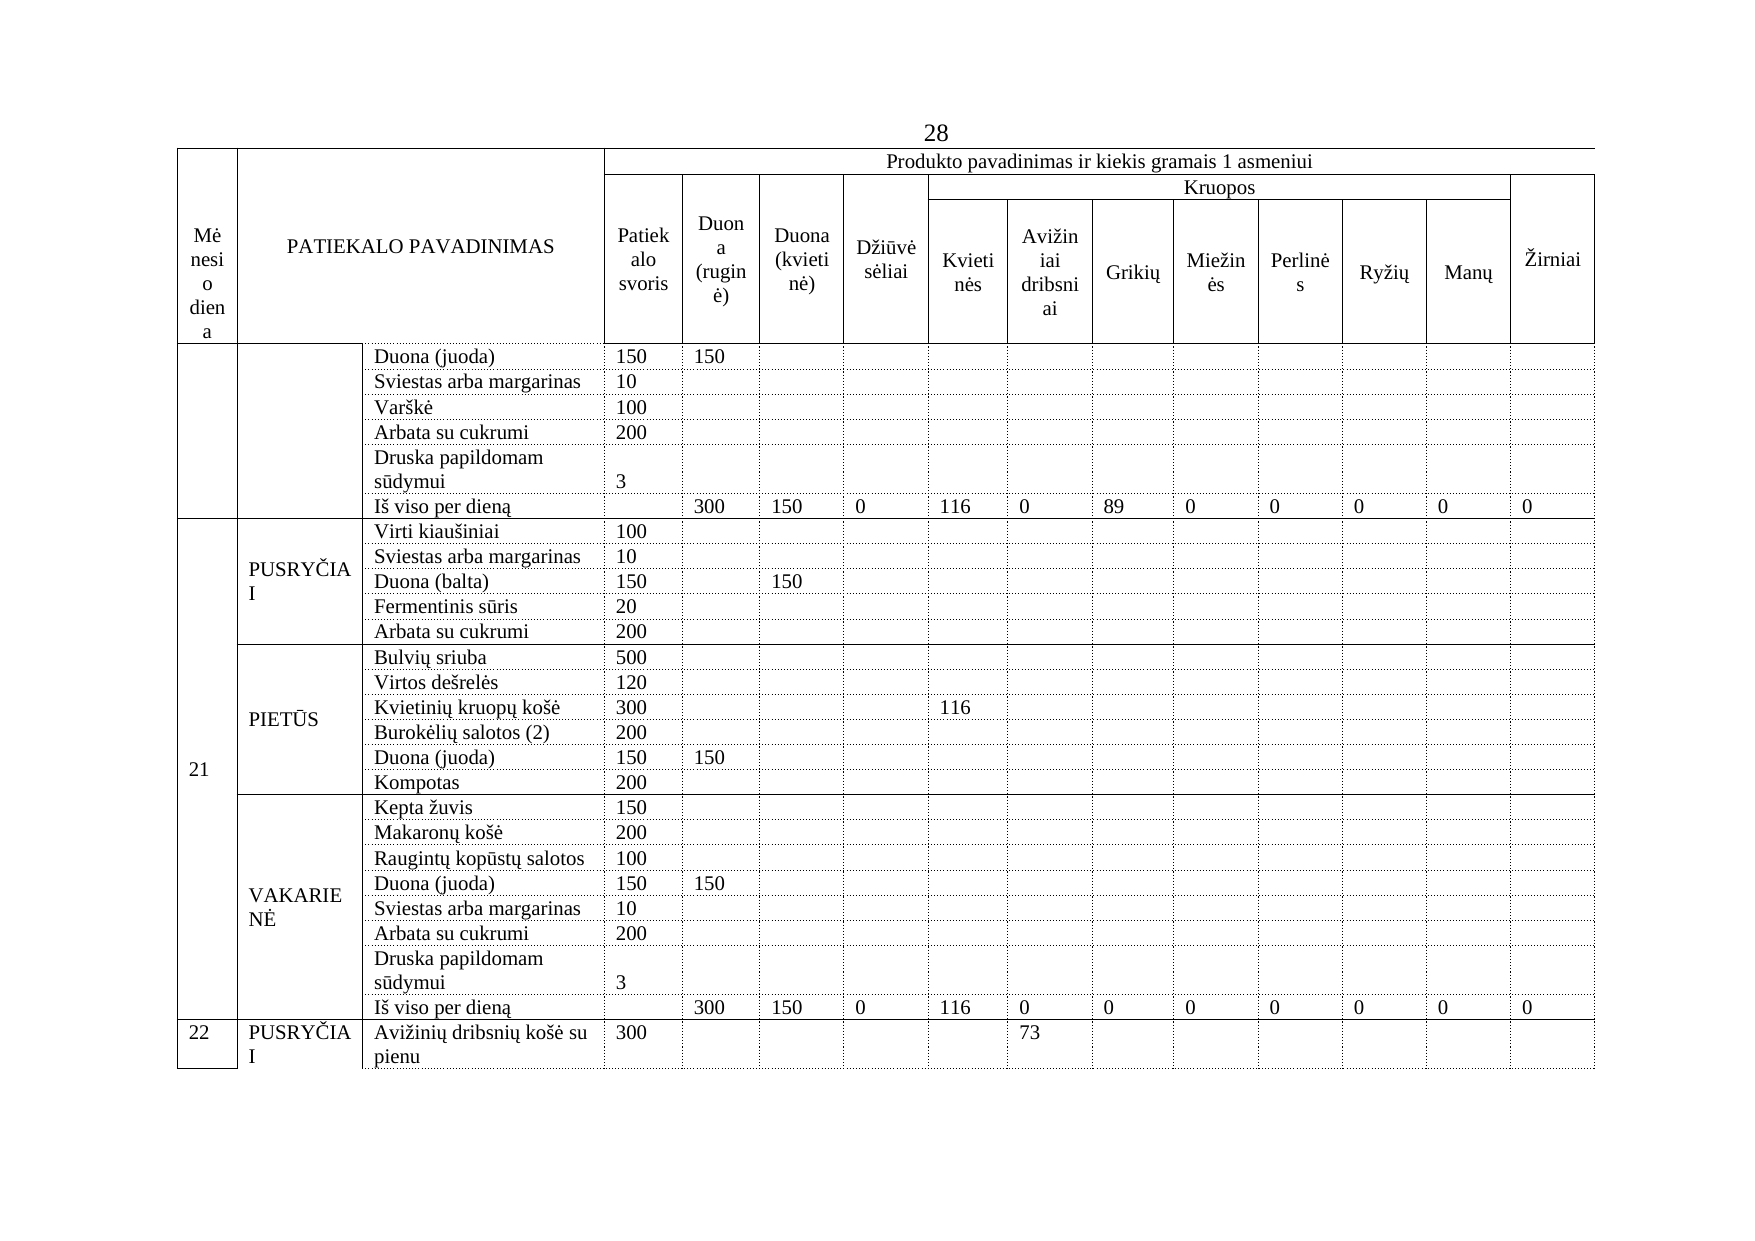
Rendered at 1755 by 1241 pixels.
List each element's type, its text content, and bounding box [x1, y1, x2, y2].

table_cell 200 [604, 819, 682, 844]
table_cell [1092, 795, 1174, 819]
table_cell [1174, 619, 1258, 643]
table_cell [1092, 694, 1174, 719]
table_cell [682, 394, 760, 419]
table_cell Ryžių [1343, 200, 1426, 343]
table_cell [1342, 819, 1426, 844]
table_cell Patiekalo svoris [605, 175, 682, 343]
table_cell [1511, 669, 1595, 694]
table_cell 500 [604, 645, 682, 669]
table_cell [1426, 945, 1511, 994]
table_cell 22 [178, 1020, 237, 1068]
table_cell [1426, 645, 1511, 669]
table_cell [682, 568, 760, 593]
table_cell 150 [760, 493, 844, 518]
table_cell 10 [604, 895, 682, 920]
table_cell [682, 444, 760, 493]
table_cell [760, 419, 844, 444]
table_cell [1426, 419, 1511, 444]
table_cell [1008, 795, 1092, 819]
table_cell 200 [604, 419, 682, 444]
table_cell [1342, 344, 1426, 368]
table_cell [1258, 669, 1342, 694]
table_cell [760, 694, 844, 719]
table_cell [1258, 769, 1342, 794]
table_cell [1426, 1020, 1511, 1068]
table_cell [928, 444, 1008, 493]
table_cell Druska papildomam sūdymui [363, 945, 604, 994]
table_cell [1258, 719, 1342, 744]
table_cell [760, 543, 844, 568]
table_cell [1174, 870, 1258, 894]
table_cell [1258, 795, 1342, 819]
table_cell [1092, 344, 1174, 368]
table_cell Druska papildomam sūdymui [363, 444, 604, 493]
table_cell 150 [682, 744, 760, 769]
table_cell 0 [1426, 493, 1511, 518]
table_cell Duona (juoda) [363, 343, 604, 368]
table_cell [1092, 744, 1174, 769]
table_cell [1258, 819, 1342, 844]
table_cell [928, 769, 1008, 794]
table_cell [1092, 619, 1174, 643]
table_cell [682, 593, 760, 618]
table_cell [682, 419, 760, 444]
table_cell [760, 645, 844, 669]
table_cell [1342, 920, 1426, 945]
table_cell [1258, 744, 1342, 769]
table_cell [1008, 819, 1092, 844]
table_cell Iš viso per dieną [363, 493, 604, 518]
table_cell [1426, 819, 1511, 844]
table_cell [682, 694, 760, 719]
table_cell [1511, 920, 1595, 945]
table_cell [1258, 593, 1342, 618]
table_cell Avižiniai dribsniai [1008, 200, 1092, 343]
table_cell [682, 920, 760, 945]
table_cell [1174, 744, 1258, 769]
table_cell [682, 543, 760, 568]
table_cell 200 [604, 769, 682, 794]
table_cell [928, 819, 1008, 844]
table_cell [844, 645, 928, 669]
table_cell [1008, 645, 1092, 669]
table_cell 300 [604, 694, 682, 719]
table_cell [844, 844, 928, 869]
table_cell [1342, 619, 1426, 643]
table_cell [1092, 669, 1174, 694]
table_cell [1174, 795, 1258, 819]
table_cell [760, 844, 844, 869]
table_cell 10 [604, 543, 682, 568]
table_cell [1511, 769, 1595, 794]
table_cell 150 [604, 795, 682, 819]
table_cell [1511, 593, 1595, 618]
table_cell [682, 844, 760, 869]
table_cell [1258, 920, 1342, 945]
table_cell 200 [604, 619, 682, 643]
table_cell [1174, 694, 1258, 719]
table_cell [928, 920, 1008, 945]
table_cell Kompotas [363, 769, 604, 794]
table_cell [682, 895, 760, 920]
table_cell [1092, 844, 1174, 869]
table_cell [682, 519, 760, 543]
table_cell 150 [682, 344, 760, 368]
table_cell [1342, 694, 1426, 719]
table_cell 0 [844, 493, 928, 518]
table_cell [1008, 920, 1092, 945]
table_cell [1426, 619, 1511, 643]
table_cell [928, 419, 1008, 444]
table_cell [1008, 369, 1092, 393]
table_cell Perlinės [1259, 200, 1342, 343]
table_cell [928, 895, 1008, 920]
table_cell [1511, 568, 1595, 593]
table_cell [760, 444, 844, 493]
table_cell 100 [604, 844, 682, 869]
table_cell Džiūvėsėliai [844, 175, 928, 343]
table_cell Arbata su cukrumi [363, 619, 604, 643]
table_cell Iš viso per dieną [363, 994, 604, 1019]
table_cell [1092, 870, 1174, 894]
table_cell [1511, 795, 1595, 819]
table_cell Arbata su cukrumi [363, 419, 604, 444]
table_cell [928, 593, 1008, 618]
table_cell [760, 1020, 844, 1068]
table_cell [1426, 895, 1511, 920]
table_cell [760, 819, 844, 844]
table_cell [1342, 945, 1426, 994]
table_cell 0 [1092, 994, 1174, 1019]
table_cell [1342, 719, 1426, 744]
table_cell [1258, 419, 1342, 444]
table_cell Duona (juoda) [363, 744, 604, 769]
table_cell [1511, 1020, 1595, 1068]
table_cell 300 [682, 994, 760, 1019]
table_cell 150 [604, 870, 682, 894]
table_cell [1258, 844, 1342, 869]
table_cell Duona (kvietinė) [760, 175, 843, 343]
table_cell [1511, 444, 1595, 493]
table_cell [844, 945, 928, 994]
table_cell [928, 945, 1008, 994]
table_cell 116 [928, 493, 1008, 518]
table_cell 0 [1174, 994, 1258, 1019]
table_cell PUSRYČIAI [238, 1020, 362, 1068]
table_cell [1092, 543, 1174, 568]
table_cell 0 [1174, 493, 1258, 518]
table_cell [1174, 819, 1258, 844]
table_cell [760, 744, 844, 769]
table_cell [1342, 369, 1426, 393]
table_cell [1092, 369, 1174, 393]
table_cell [1008, 619, 1092, 643]
table_cell [238, 344, 362, 518]
table_cell [1426, 593, 1511, 618]
table_cell Manų [1427, 200, 1510, 343]
table_cell [1008, 694, 1092, 719]
table_cell 100 [604, 519, 682, 543]
table_cell [682, 819, 760, 844]
table_cell [1511, 394, 1595, 419]
table_cell [928, 719, 1008, 744]
table_cell [1008, 568, 1092, 593]
table_cell [928, 394, 1008, 419]
table_cell 0 [1342, 493, 1426, 518]
table_cell [1511, 369, 1595, 393]
table_cell [1426, 669, 1511, 694]
table_cell 150 [682, 870, 760, 894]
table_cell [1511, 719, 1595, 744]
table_cell Sviestas arba margarinas [363, 369, 604, 393]
table_cell [1342, 895, 1426, 920]
table_cell [1092, 895, 1174, 920]
table_cell [760, 394, 844, 419]
table_cell [1174, 920, 1258, 945]
table_cell [844, 619, 928, 643]
table_cell [1008, 945, 1092, 994]
table_cell 120 [604, 669, 682, 694]
table_cell [1174, 543, 1258, 568]
table_cell [760, 769, 844, 794]
table_cell [1092, 920, 1174, 945]
table_cell [844, 419, 928, 444]
table_cell 150 [604, 344, 682, 368]
table_cell [1092, 645, 1174, 669]
table_cell [1258, 645, 1342, 669]
table_cell Miežinės [1174, 200, 1258, 343]
table_cell [1092, 769, 1174, 794]
table_cell [1092, 444, 1174, 493]
table_cell [928, 619, 1008, 643]
table_cell [844, 593, 928, 618]
table_cell [1258, 1020, 1342, 1068]
table_cell [1511, 543, 1595, 568]
table_cell [928, 369, 1008, 393]
table_cell [1342, 394, 1426, 419]
table_cell Duona (ruginė) [683, 175, 759, 343]
table_cell [1258, 394, 1342, 419]
table_cell [1092, 419, 1174, 444]
table_cell Kvietinių kruopų košė [363, 694, 604, 719]
table_cell 0 [1258, 994, 1342, 1019]
table_cell [682, 619, 760, 643]
table_cell [1511, 870, 1595, 894]
table_cell [928, 519, 1008, 543]
table_cell [1008, 344, 1092, 368]
table_cell [1258, 694, 1342, 719]
table_cell Raugintų kopūstų salotos [363, 844, 604, 869]
table_cell [1258, 619, 1342, 643]
table_cell [1092, 568, 1174, 593]
table_cell [1342, 419, 1426, 444]
table_cell [844, 920, 928, 945]
table_cell [1426, 795, 1511, 819]
table_cell [1092, 519, 1174, 543]
table_cell [844, 719, 928, 744]
table_cell [682, 669, 760, 694]
table_cell 150 [604, 568, 682, 593]
table_cell 0 [1008, 493, 1092, 518]
table_cell Virtos dešrelės [363, 669, 604, 694]
table_cell [1426, 769, 1511, 794]
table_cell 150 [760, 568, 844, 593]
table_cell [844, 744, 928, 769]
table_cell [844, 394, 928, 419]
table_cell [1174, 895, 1258, 920]
table_cell [1342, 519, 1426, 543]
table_cell [844, 669, 928, 694]
table_cell [844, 444, 928, 493]
table_cell [760, 719, 844, 744]
table_cell [1342, 795, 1426, 819]
table_cell [1174, 593, 1258, 618]
table_cell [760, 369, 844, 393]
table_cell [1092, 719, 1174, 744]
table_cell [760, 344, 844, 368]
table_cell 0 [1511, 994, 1595, 1019]
table_cell PUSRYČIAI [238, 519, 362, 643]
table_cell [1426, 568, 1511, 593]
table_cell [928, 795, 1008, 819]
table_cell [1174, 769, 1258, 794]
table_cell [1426, 369, 1511, 393]
table_cell [1092, 1020, 1174, 1068]
table_cell [1092, 819, 1174, 844]
table_cell [1008, 593, 1092, 618]
table_cell [1008, 519, 1092, 543]
table_cell [1174, 645, 1258, 669]
table_cell 0 [1342, 994, 1426, 1019]
table_cell [844, 568, 928, 593]
table_cell [760, 619, 844, 643]
table_cell [1174, 1020, 1258, 1068]
table_cell [760, 920, 844, 945]
table_cell [928, 669, 1008, 694]
table_cell [1258, 568, 1342, 593]
table_cell [760, 519, 844, 543]
table_cell 20 [604, 593, 682, 618]
table_header PATIEKALO PAVADINIMAS [238, 149, 604, 343]
table_cell 100 [604, 394, 682, 419]
table_cell [928, 744, 1008, 769]
table_cell Arbata su cukrumi [363, 920, 604, 945]
table_cell 0 [844, 994, 928, 1019]
table_cell [1342, 844, 1426, 869]
table_cell [1008, 719, 1092, 744]
table_cell Kruopos [929, 175, 1510, 199]
table_cell [1258, 519, 1342, 543]
table_cell [1092, 394, 1174, 419]
table_cell [1174, 945, 1258, 994]
table_cell [844, 795, 928, 819]
table_cell [1342, 543, 1426, 568]
table_cell [682, 945, 760, 994]
table_cell [1511, 844, 1595, 869]
table_cell [1342, 744, 1426, 769]
table_cell [1511, 895, 1595, 920]
table_cell [1174, 394, 1258, 419]
table_cell [1342, 568, 1426, 593]
table_cell [1342, 645, 1426, 669]
table_cell [760, 795, 844, 819]
table_cell [1174, 444, 1258, 493]
table_cell [928, 543, 1008, 568]
table_cell Burokėlių salotos (2) [363, 719, 604, 744]
table_cell [760, 870, 844, 894]
table_cell 0 [1008, 994, 1092, 1019]
table_cell 3 [604, 945, 682, 994]
table_cell 10 [604, 369, 682, 393]
table_cell [1008, 844, 1092, 869]
table_cell 300 [682, 493, 760, 518]
table_cell [1174, 369, 1258, 393]
table_cell [844, 1020, 928, 1068]
table_cell [1511, 694, 1595, 719]
table_cell [1258, 870, 1342, 894]
table_cell [604, 994, 682, 1019]
table_cell [682, 795, 760, 819]
table_cell [760, 895, 844, 920]
table_cell [1258, 344, 1342, 368]
table_cell [1511, 744, 1595, 769]
table_cell [844, 819, 928, 844]
table_cell [1174, 568, 1258, 593]
table_cell [844, 369, 928, 393]
table_cell [1426, 920, 1511, 945]
table_cell [1174, 844, 1258, 869]
table_cell [928, 870, 1008, 894]
table_cell [844, 519, 928, 543]
table_cell 0 [1511, 493, 1595, 518]
table_cell [1258, 895, 1342, 920]
table_cell [928, 844, 1008, 869]
table_cell [1008, 744, 1092, 769]
table_cell 300 [604, 1020, 682, 1068]
table_cell [1342, 769, 1426, 794]
table_cell [1426, 844, 1511, 869]
table_cell Grikių [1093, 200, 1173, 343]
table_cell [1174, 344, 1258, 368]
table_cell [1008, 895, 1092, 920]
table_cell [1174, 419, 1258, 444]
table_cell [1342, 444, 1426, 493]
table_cell 150 [760, 994, 844, 1019]
table_cell 150 [604, 744, 682, 769]
table_cell 73 [1008, 1020, 1092, 1068]
table_cell [682, 1020, 760, 1068]
table_cell [604, 493, 682, 518]
table_cell [1008, 543, 1092, 568]
table_cell [1511, 645, 1595, 669]
table_cell 116 [928, 694, 1008, 719]
table_header Mėnesio diena [178, 149, 237, 343]
table_cell [1511, 519, 1595, 543]
table_cell [1258, 945, 1342, 994]
table_cell [1342, 1020, 1426, 1068]
table_cell [844, 694, 928, 719]
table_cell [1008, 769, 1092, 794]
table_cell [1258, 543, 1342, 568]
table_cell [1426, 543, 1511, 568]
table_cell Duona (balta) [363, 568, 604, 593]
table_cell [844, 870, 928, 894]
table_cell [1008, 669, 1092, 694]
table_cell [1092, 593, 1174, 618]
table_cell [844, 344, 928, 368]
table_cell PIETŪS [238, 645, 362, 794]
table_cell 21 [178, 519, 237, 1019]
table_cell [928, 344, 1008, 368]
table_cell [1092, 945, 1174, 994]
table_cell [1511, 819, 1595, 844]
table_cell [1008, 444, 1092, 493]
table_cell Sviestas arba margarinas [363, 895, 604, 920]
table_cell [1511, 619, 1595, 643]
table_cell [1342, 669, 1426, 694]
table_cell [928, 645, 1008, 669]
table_cell [1008, 419, 1092, 444]
table_cell Fermentinis sūris [363, 593, 604, 618]
table_cell 200 [604, 920, 682, 945]
table_cell 0 [1426, 994, 1511, 1019]
table_cell [1342, 870, 1426, 894]
table_cell 89 [1092, 493, 1174, 518]
table_cell Kepta žuvis [363, 795, 604, 819]
table_cell Bulvių sriuba [363, 645, 604, 669]
table_cell [1511, 945, 1595, 994]
table_cell Žirniai [1511, 175, 1594, 343]
table_cell Sviestas arba margarinas [363, 543, 604, 568]
table_cell VAKARIENĖ [238, 795, 362, 1019]
table_cell [1258, 444, 1342, 493]
table_cell [760, 593, 844, 618]
table_cell [1426, 719, 1511, 744]
table_cell [1174, 719, 1258, 744]
table_cell [1426, 870, 1511, 894]
table_cell [844, 895, 928, 920]
table_cell [928, 1020, 1008, 1068]
table_cell [1426, 519, 1511, 543]
table_header Produkto pavadinimas ir kiekis gramais 1 asmeniui [605, 149, 1595, 174]
table_cell 3 [604, 444, 682, 493]
table_cell [682, 719, 760, 744]
table_cell Kvietinės [929, 200, 1007, 343]
table_cell [1426, 444, 1511, 493]
table_cell [1511, 344, 1595, 368]
table_cell [1511, 419, 1595, 444]
table_cell [1008, 870, 1092, 894]
table_cell 200 [604, 719, 682, 744]
table_cell [1174, 519, 1258, 543]
table_cell [178, 344, 237, 518]
table_cell [1426, 394, 1511, 419]
table_cell [844, 543, 928, 568]
table_cell Makaronų košė [363, 819, 604, 844]
table_cell [844, 769, 928, 794]
table_cell Avižinių dribsnių košė su pienu [363, 1020, 604, 1068]
table_cell Duona (juoda) [363, 870, 604, 894]
table_cell [1008, 394, 1092, 419]
table_cell [682, 369, 760, 393]
table_cell [1426, 744, 1511, 769]
table_cell [1342, 593, 1426, 618]
table_cell [1426, 344, 1511, 368]
table_cell [928, 568, 1008, 593]
table_cell [760, 945, 844, 994]
table_cell Virti kiaušiniai [363, 519, 604, 543]
table_cell [682, 769, 760, 794]
table_cell [1174, 669, 1258, 694]
table_cell [1426, 694, 1511, 719]
table_cell Varškė [363, 394, 604, 419]
table_cell 0 [1258, 493, 1342, 518]
table_cell [682, 645, 760, 669]
table_cell [760, 669, 844, 694]
table_cell [1258, 369, 1342, 393]
table_cell 116 [928, 994, 1008, 1019]
